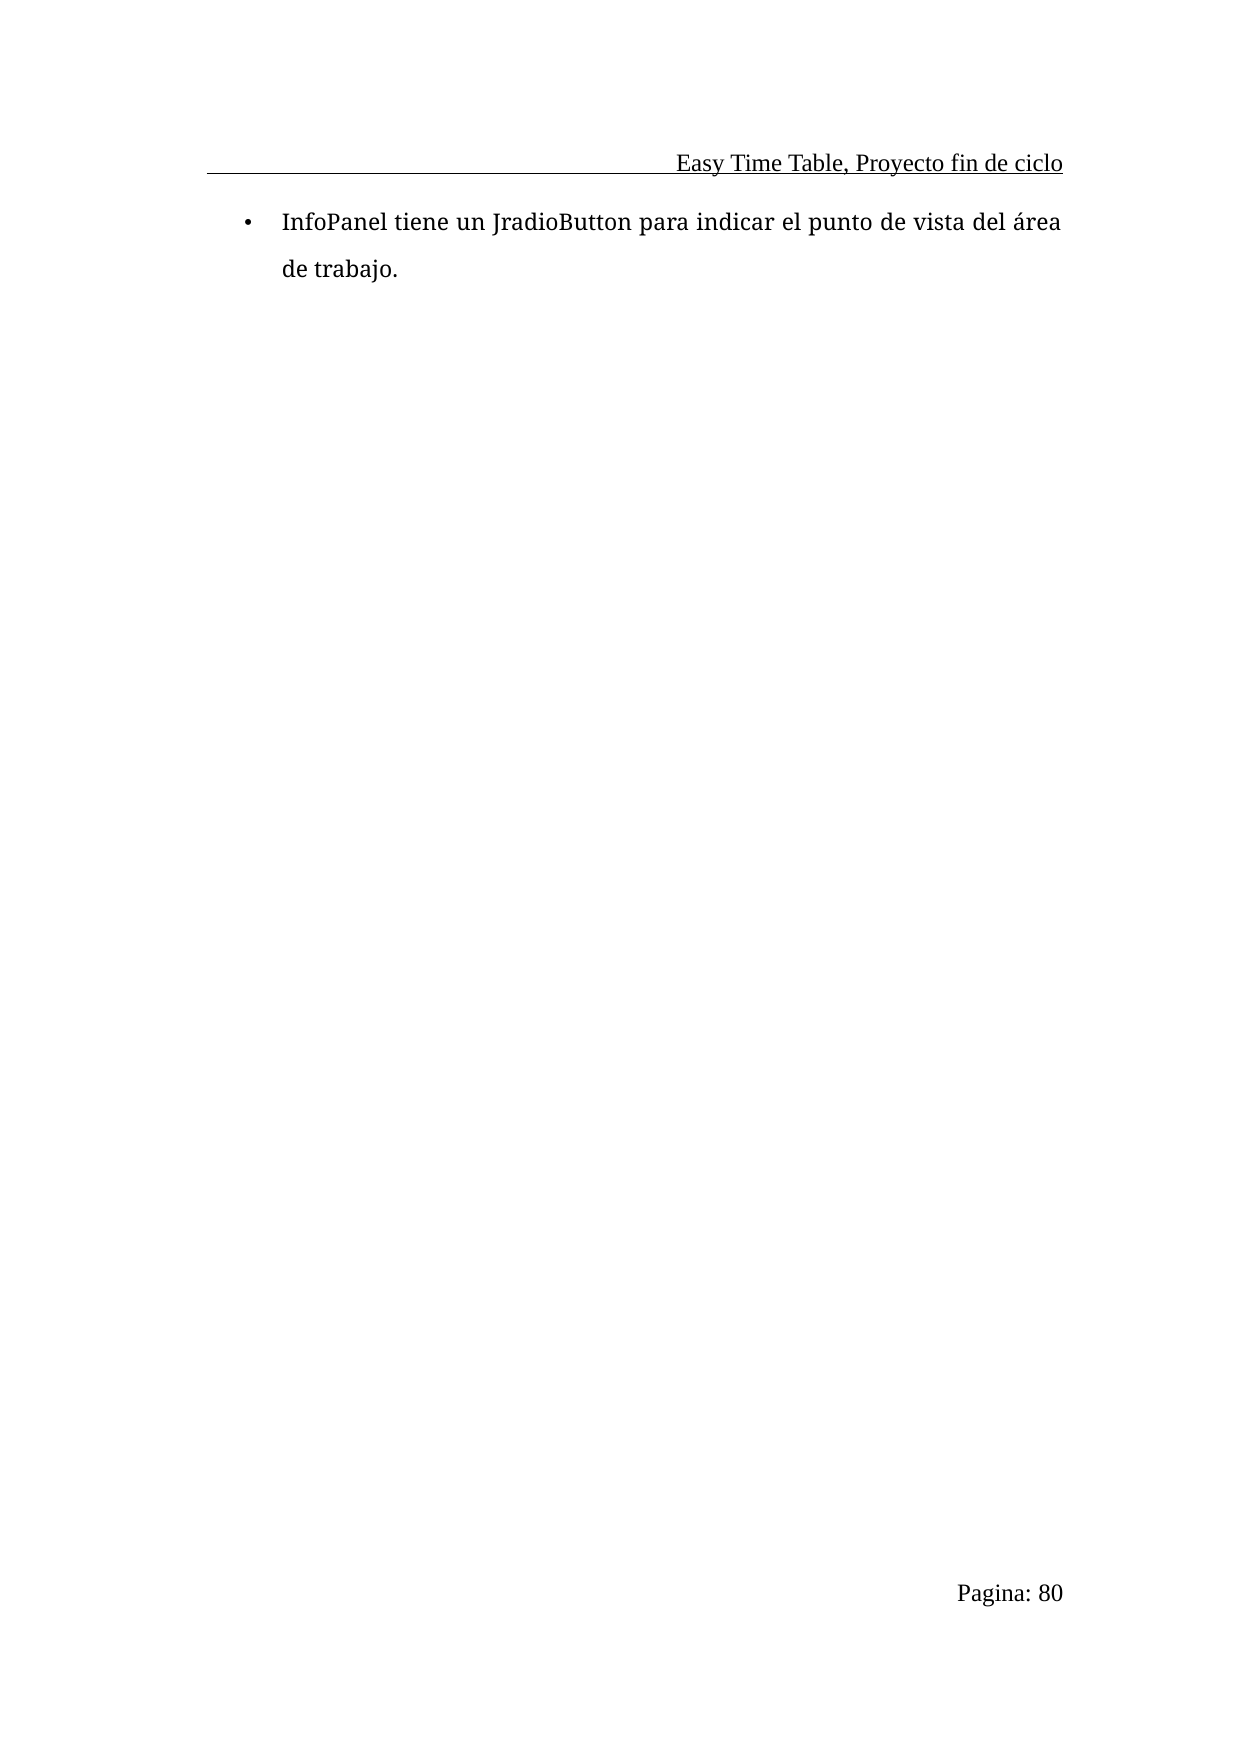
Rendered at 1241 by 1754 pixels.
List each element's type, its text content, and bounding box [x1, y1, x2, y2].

list InfoPanel tiene un JradioButton para indicar el punto de vista del área de trabajo. [244, 206, 1063, 284]
